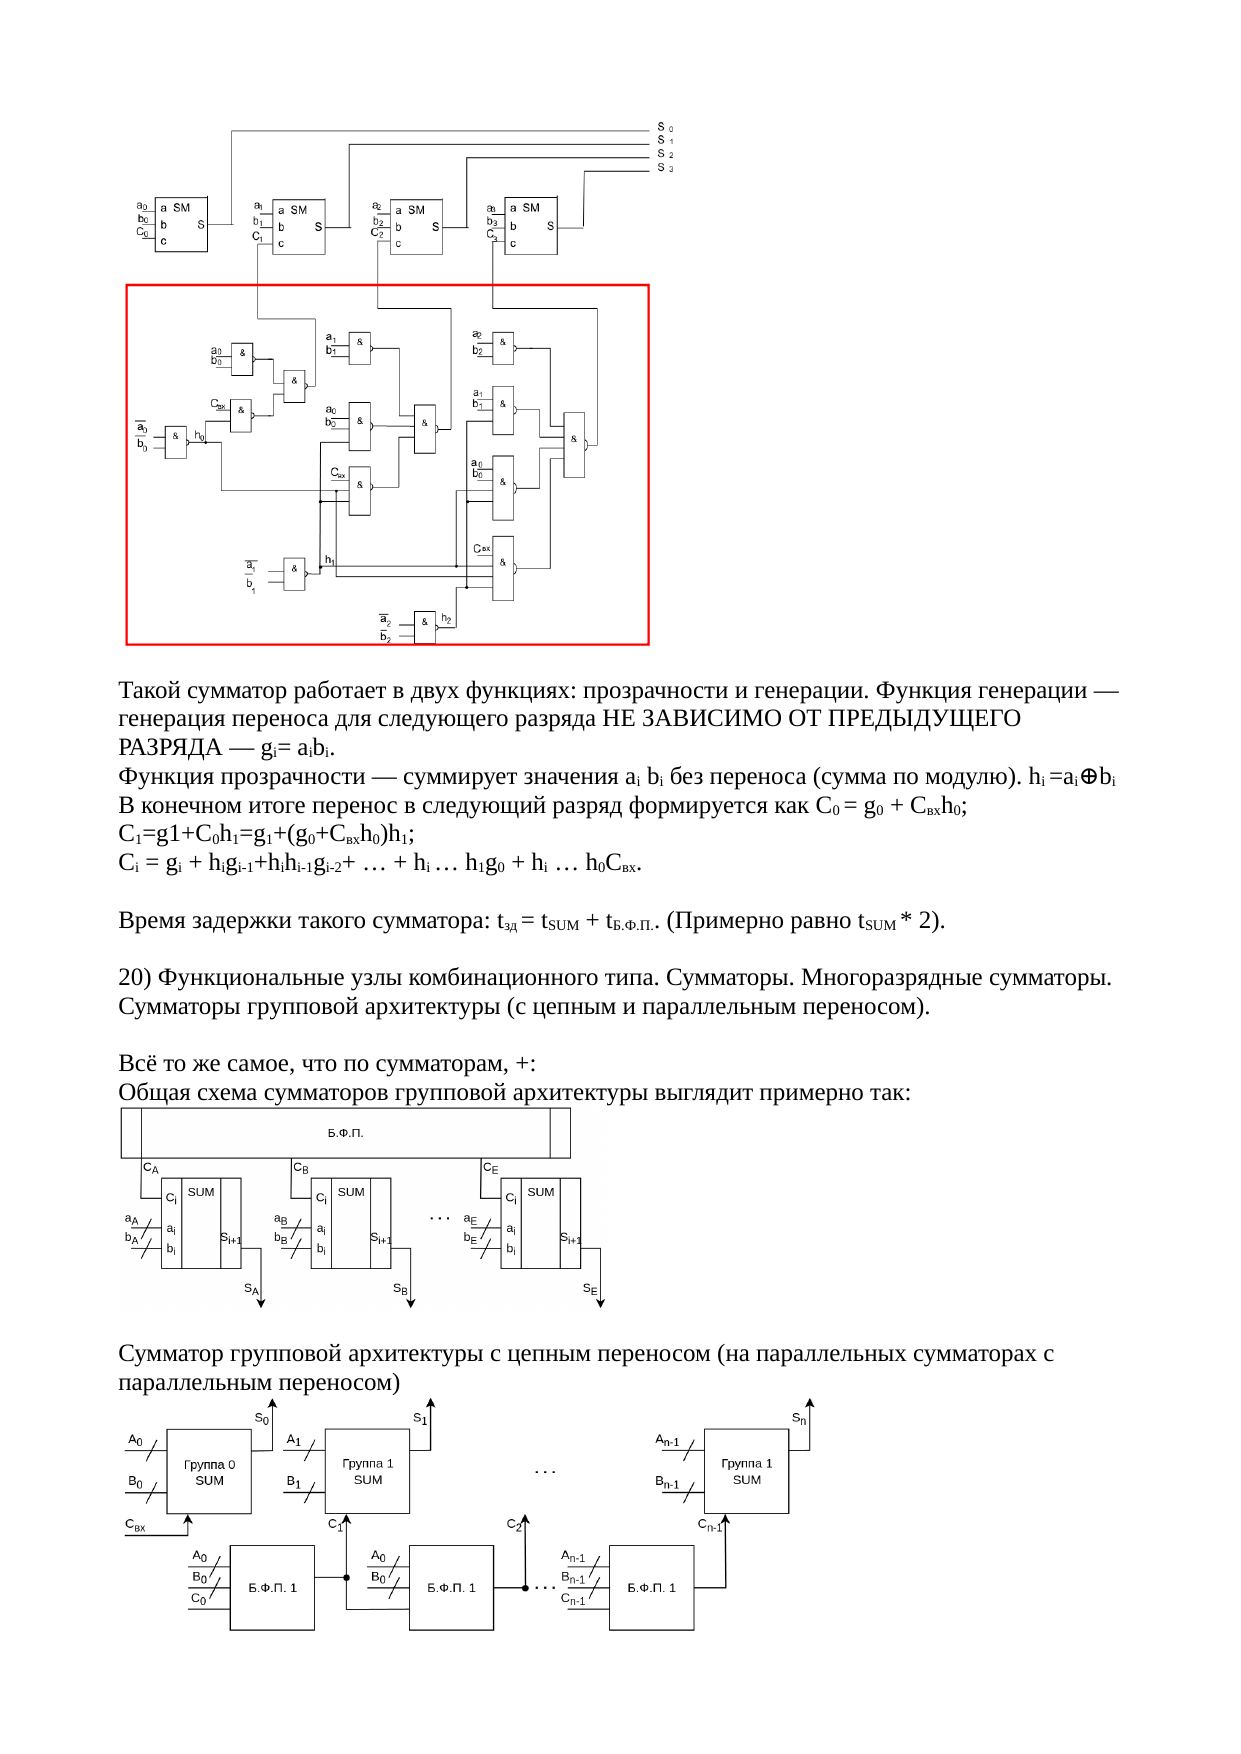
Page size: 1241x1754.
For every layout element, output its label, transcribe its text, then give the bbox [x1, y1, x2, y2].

text Время задержки такого сумматора: tзд = tSUM + tБ.Ф.П.. (Примерно равно tSUM * 2). [118, 905, 1122, 933]
text Такой сумматор работает в двух функциях: прозрачности и генерации. Функция генерации — генерация переноса для следующего разряда НЕ ЗАВИСИМО ОТ ПРЕДЫДУЩЕГО РАЗРЯДА — gi= aibi. [118, 675, 1122, 761]
text Всё то же самое, что по сумматорам, +: [118, 1048, 1122, 1077]
picture [118, 118, 682, 646]
text В конечном итоге перенос в следующий разряд формируется как C0 = g0 + Cвхh0; С1=g1+C0h1=g1+(g0+Cвхh0)h1; [118, 790, 1122, 847]
text Общая схема сумматоров групповой архитектуры выглядит примерно так: [118, 1077, 1122, 1106]
text 20) Функциональные узлы комбинационного типа. Сумматоры. Многоразрядные сумматоры. Сумматоры групповой архитектуры (с цепным и параллельным переносом). [118, 962, 1122, 1020]
text Сумматор групповой архитектуры с цепным переносом (на параллельных сумматорах с параллельным переносом) [118, 1338, 1122, 1396]
text Функция прозрачности — суммирует значения ai bi без переноса (сумма по модулю). hi =ai⊕bi [118, 761, 1122, 790]
text Ci = gi + higi-1+hihi-1gi-2+ … + hi … h1g0 + hi … h0Cвх. [118, 847, 1122, 876]
picture [118, 1106, 607, 1310]
picture [118, 1396, 816, 1633]
